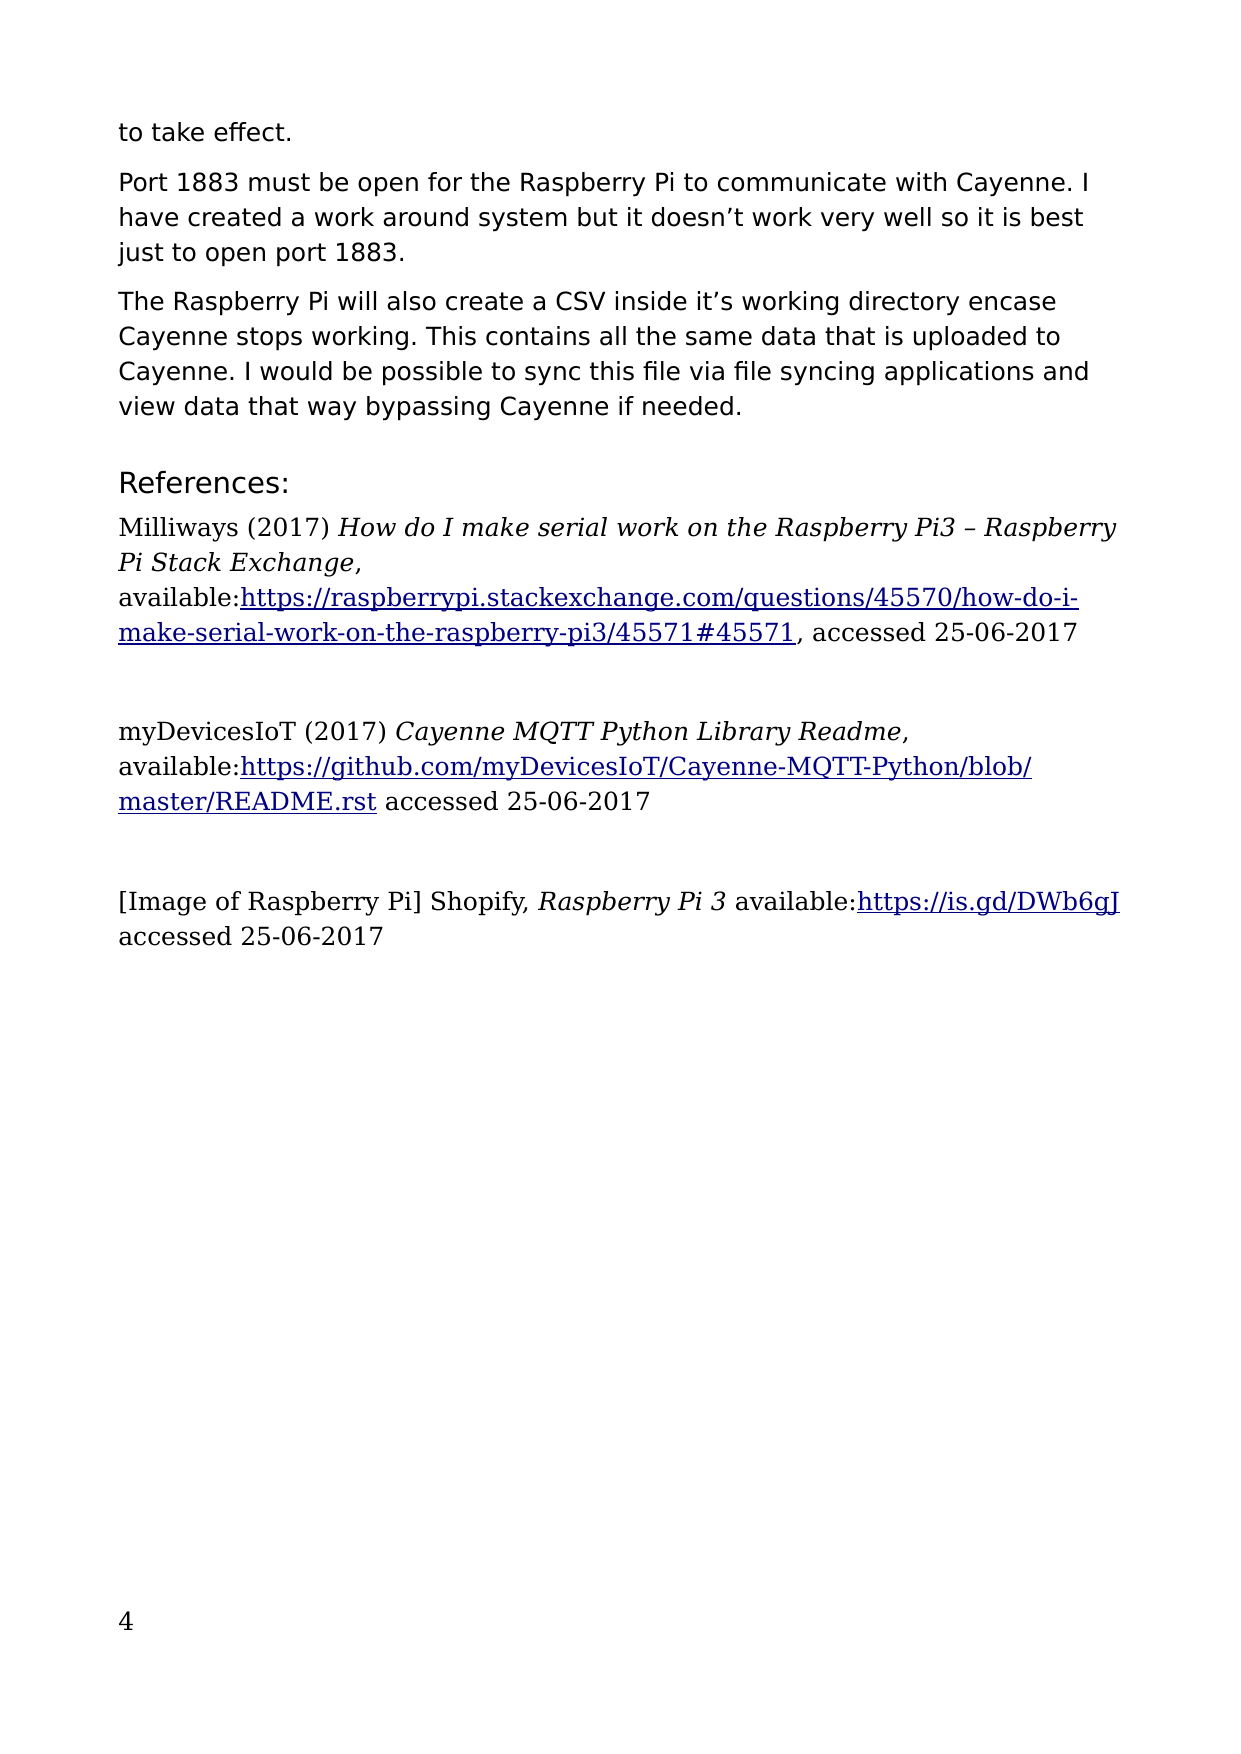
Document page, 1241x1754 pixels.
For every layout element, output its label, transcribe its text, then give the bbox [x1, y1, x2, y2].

text Milliways (2017) How do I make serial work on the Raspberry Pi3 – Raspberry Pi Stack Exchange, available:https://raspberrypi.stackexchange.com/questions/45570/how-do-i-make-serial-work-on-the-raspberry-pi3/45571#45571, accessed 25-06-2017 [118, 513, 1122, 647]
subtitle References: [118, 467, 1122, 501]
text to take effect. [118, 118, 1122, 147]
text The Raspberry Pi will also create a CSV inside it’s working directory encase Cayenne stops working. This contains all the same data that is uploaded to Cayenne. I would be possible to sync this file via file syncing applications and view data that way bypassing Cayenne if needed. [118, 287, 1122, 421]
text Port 1883 must be open for the Raspberry Pi to communicate with Cayenne. I have created a work around system but it doesn’t work very well so it is best just to open port 1883. [118, 168, 1122, 267]
text myDevicesIoT (2017) Cayenne MQTT Python Library Readme, available:https://github.com/myDevicesIoT/Cayenne-MQTT-Python/blob/master/README.rst accessed 25-06-2017 [118, 717, 1122, 817]
text [Image of Raspberry Pi] Shopify, Raspberry Pi 3 available:https://is.gd/DWb6gJ accessed 25-06-2017 [118, 887, 1122, 951]
